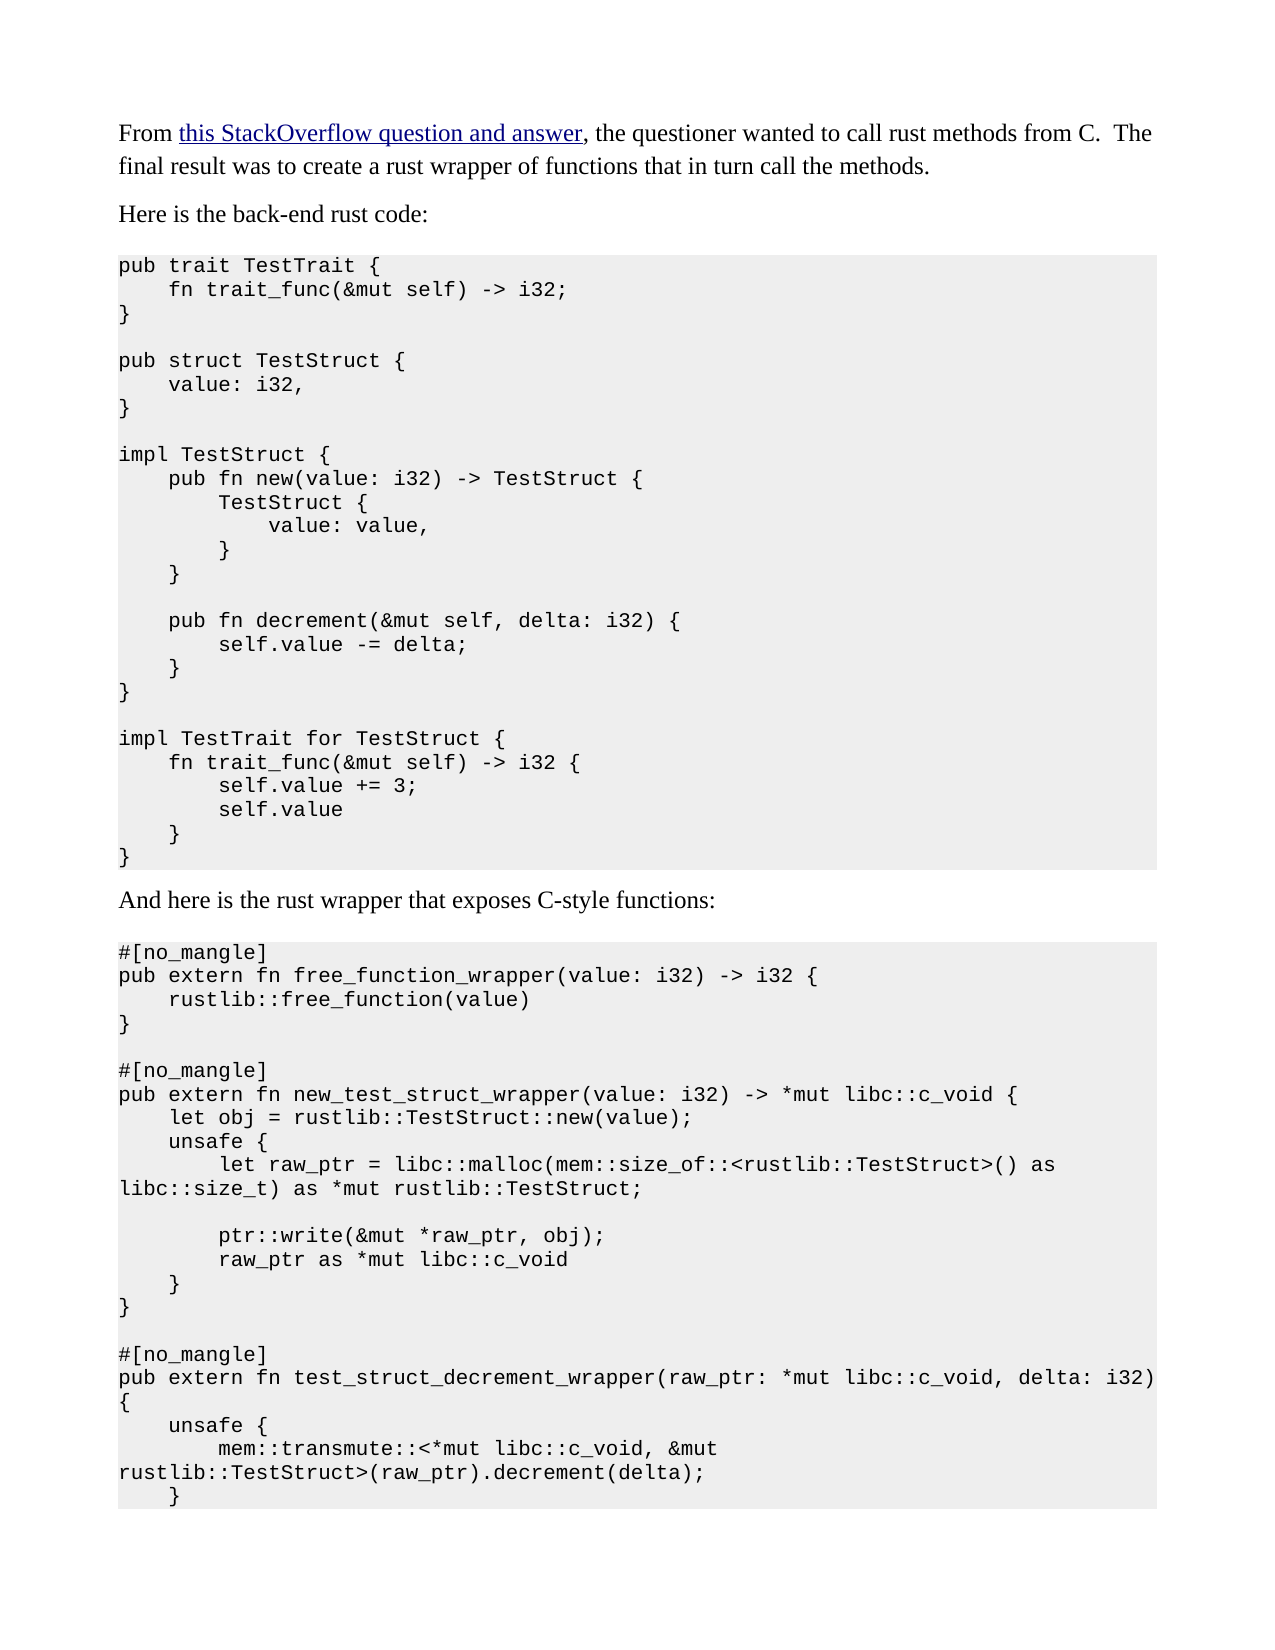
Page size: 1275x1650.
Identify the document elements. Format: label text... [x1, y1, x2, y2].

text } [118, 657, 1157, 681]
text } [118, 846, 1157, 870]
text TestStruct { [118, 492, 1157, 515]
text mem::transmute::<*mut libc::c_void, &mut rustlib::TestStruct>(raw_ptr).decrement(delta); [118, 1438, 1157, 1486]
text fn trait_func(&mut self) -> i32; [118, 279, 1157, 303]
text pub trait TestTrait { [118, 255, 1157, 279]
text } [118, 1486, 1157, 1509]
text raw_ptr as *mut libc::c_void [118, 1249, 1157, 1273]
text self.value -= delta; [118, 634, 1157, 657]
text And here is the rust wrapper that exposes C-style functions: [118, 885, 1157, 914]
text #[no_mangle] [118, 1060, 1157, 1083]
text } [118, 681, 1157, 704]
text pub fn decrement(&mut self, delta: i32) { [118, 610, 1157, 634]
text value: value, [118, 515, 1157, 539]
text Here is the back-end rust code: [118, 199, 1157, 227]
text } [118, 1296, 1157, 1320]
text pub extern fn test_struct_decrement_wrapper(raw_ptr: *mut libc::c_void, delta: i32) { [118, 1367, 1157, 1414]
text } [118, 303, 1157, 326]
text } [118, 563, 1157, 586]
text impl TestTrait for TestStruct { [118, 728, 1157, 752]
text unsafe { [118, 1414, 1157, 1438]
text let raw_ptr = libc::malloc(mem::size_of::<rustlib::TestStruct>() as libc::size_t) as *mut rustlib::TestStruct; [118, 1154, 1157, 1202]
text let obj = rustlib::TestStruct::new(value); [118, 1107, 1157, 1131]
text #[no_mangle] [118, 942, 1157, 965]
text unsafe { [118, 1131, 1157, 1154]
text value: i32, [118, 373, 1157, 397]
text } [118, 1273, 1157, 1296]
text fn trait_func(&mut self) -> i32 { [118, 752, 1157, 776]
text self.value [118, 799, 1157, 823]
text self.value += 3; [118, 776, 1157, 799]
text pub struct TestStruct { [118, 350, 1157, 373]
text From this StackOverflow question and answer, the questioner wanted to call rust methods from C. The final result was to create a rust wrapper of functions that in turn call the methods. [118, 118, 1157, 180]
text } [118, 823, 1157, 846]
text } [118, 1013, 1157, 1036]
text rustlib::free_function(value) [118, 989, 1157, 1013]
text impl TestStruct { [118, 444, 1157, 468]
text pub extern fn new_test_struct_wrapper(value: i32) -> *mut libc::c_void { [118, 1083, 1157, 1107]
text } [118, 539, 1157, 563]
text } [118, 397, 1157, 421]
text ptr::write(&mut *raw_ptr, obj); [118, 1225, 1157, 1249]
text pub extern fn free_function_wrapper(value: i32) -> i32 { [118, 965, 1157, 989]
text #[no_mangle] [118, 1344, 1157, 1367]
text pub fn new(value: i32) -> TestStruct { [118, 468, 1157, 492]
